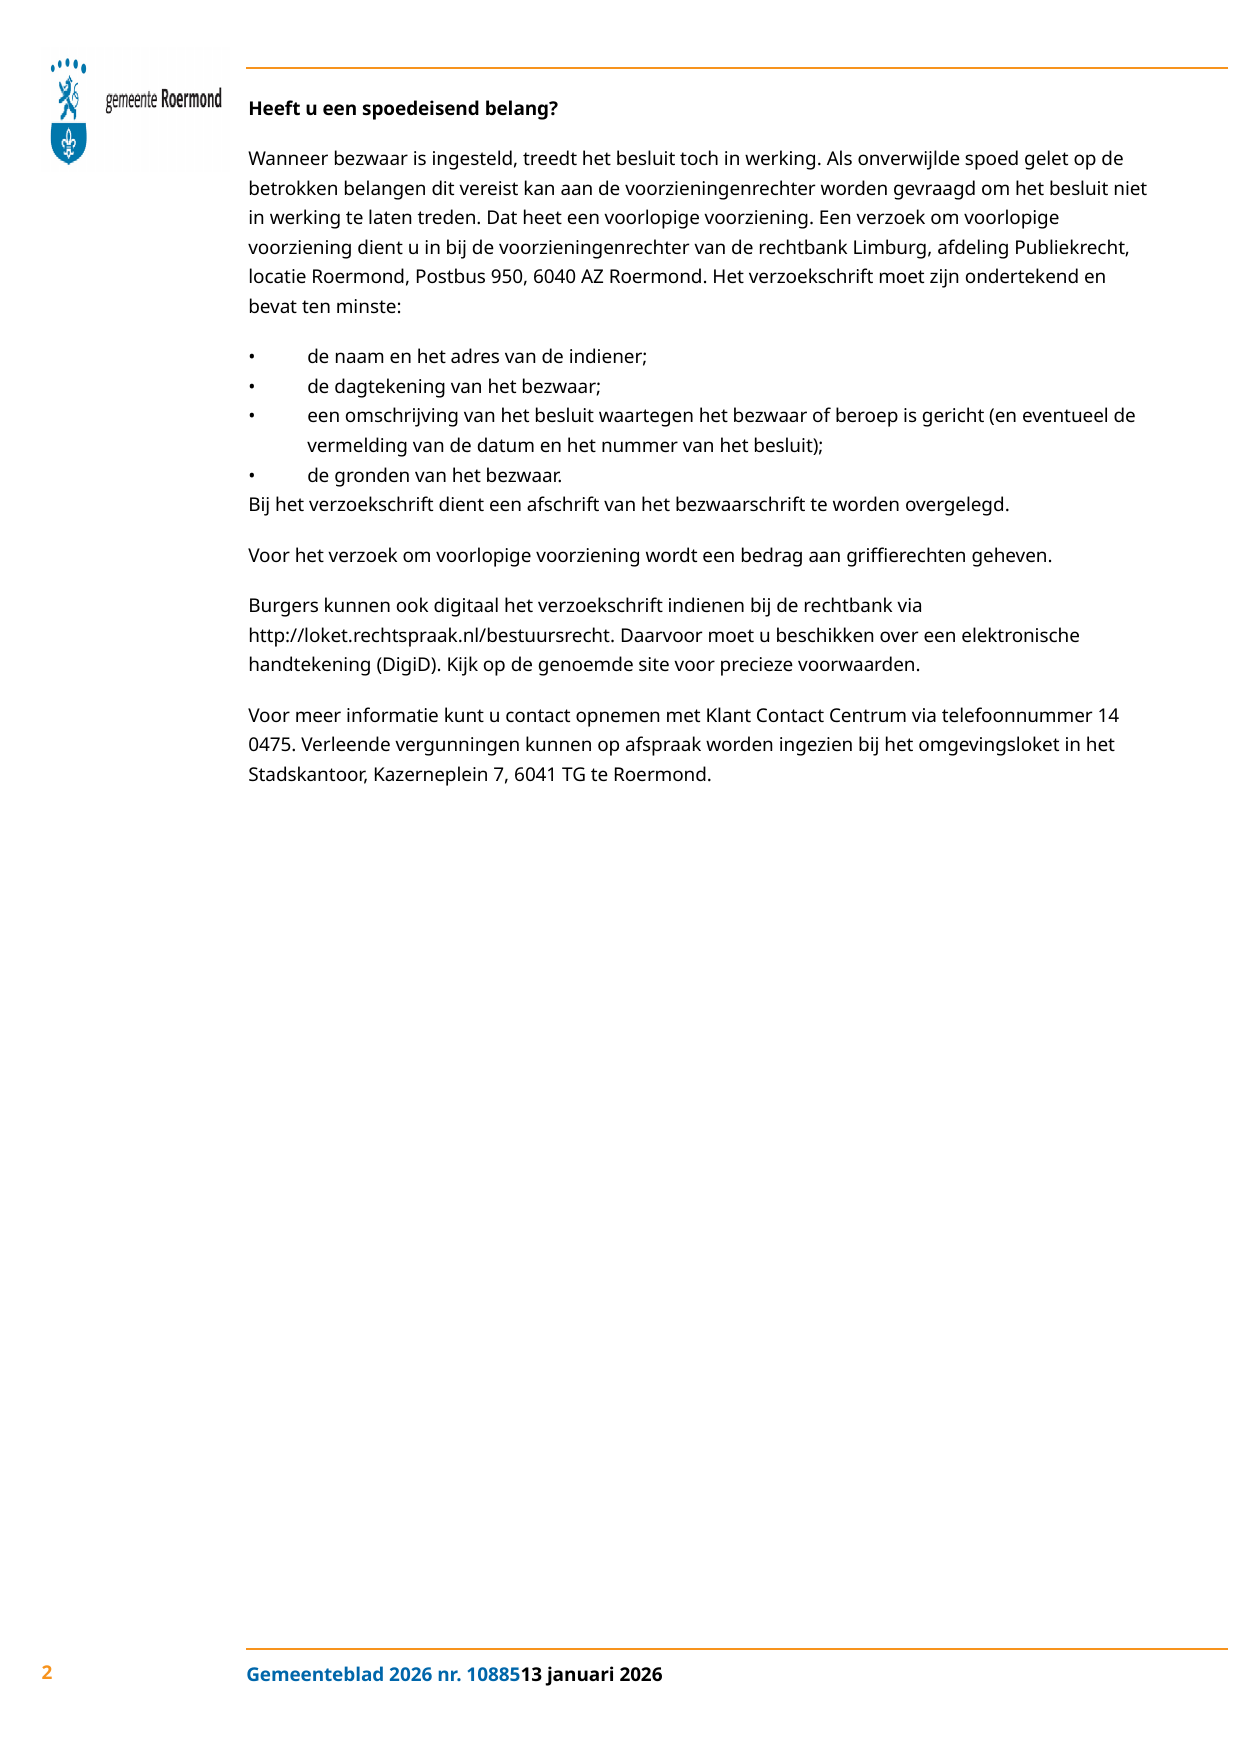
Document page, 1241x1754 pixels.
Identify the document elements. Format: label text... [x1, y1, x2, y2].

text Burgers kunnen ook digitaal het verzoekschrift indienen bij de rechtbank via http://loket.rechtspraak.nl/bestuursrecht. Daarvoor moet u beschikken over een elektronische handtekening (DigiD). Kijk op de genoemde site voor precieze voorwaarden. [248, 592, 1152, 677]
list de dagtekening van het bezwaar; [248, 373, 1152, 399]
picture [41, 47, 231, 172]
text Voor meer informatie kunt u contact opnemen met Klant Contact Centrum via telefoonnummer 14 0475. Verleende vergunningen kunnen op afspraak worden ingezien bij het omgevingsloket in het Stadskantoor, Kazerneplein 7, 6041 TG te Roermond. [248, 702, 1152, 787]
text Bij het verzoekschrift dient een afschrift van het bezwaarschrift te worden overgelegd. [248, 491, 1152, 517]
text Voor het verzoek om voorlopige voorziening wordt een bedrag aan griffierechten geheven. [248, 542, 1152, 568]
text Heeft u een spoedeisend belang? [248, 95, 1152, 121]
list de gronden van het bezwaar. [248, 462, 1152, 488]
text Wanneer bezwaar is ingesteld, treedt het besluit toch in werking. Als onverwijlde spoed gelet op de betrokken belangen dit vereist kan aan de voorzieningenrechter worden gevraagd om het besluit niet in werking te laten treden. Dat heet een voorlopige voorziening. Een verzoek om voorlopige voorziening dient u in bij de voorzieningenrechter van de rechtbank Limburg, afdeling Publiekrecht, locatie Roermond, Postbus 950, 6040 AZ Roermond. Het verzoekschrift moet zijn ondertekend en bevat ten minste: [248, 145, 1152, 319]
list een omschrijving van het besluit waartegen het bezwaar of beroep is gericht (en eventueel de vermelding van de datum en het nummer van het besluit); [248, 403, 1152, 458]
list de naam en het adres van de indiener; [248, 343, 1152, 369]
